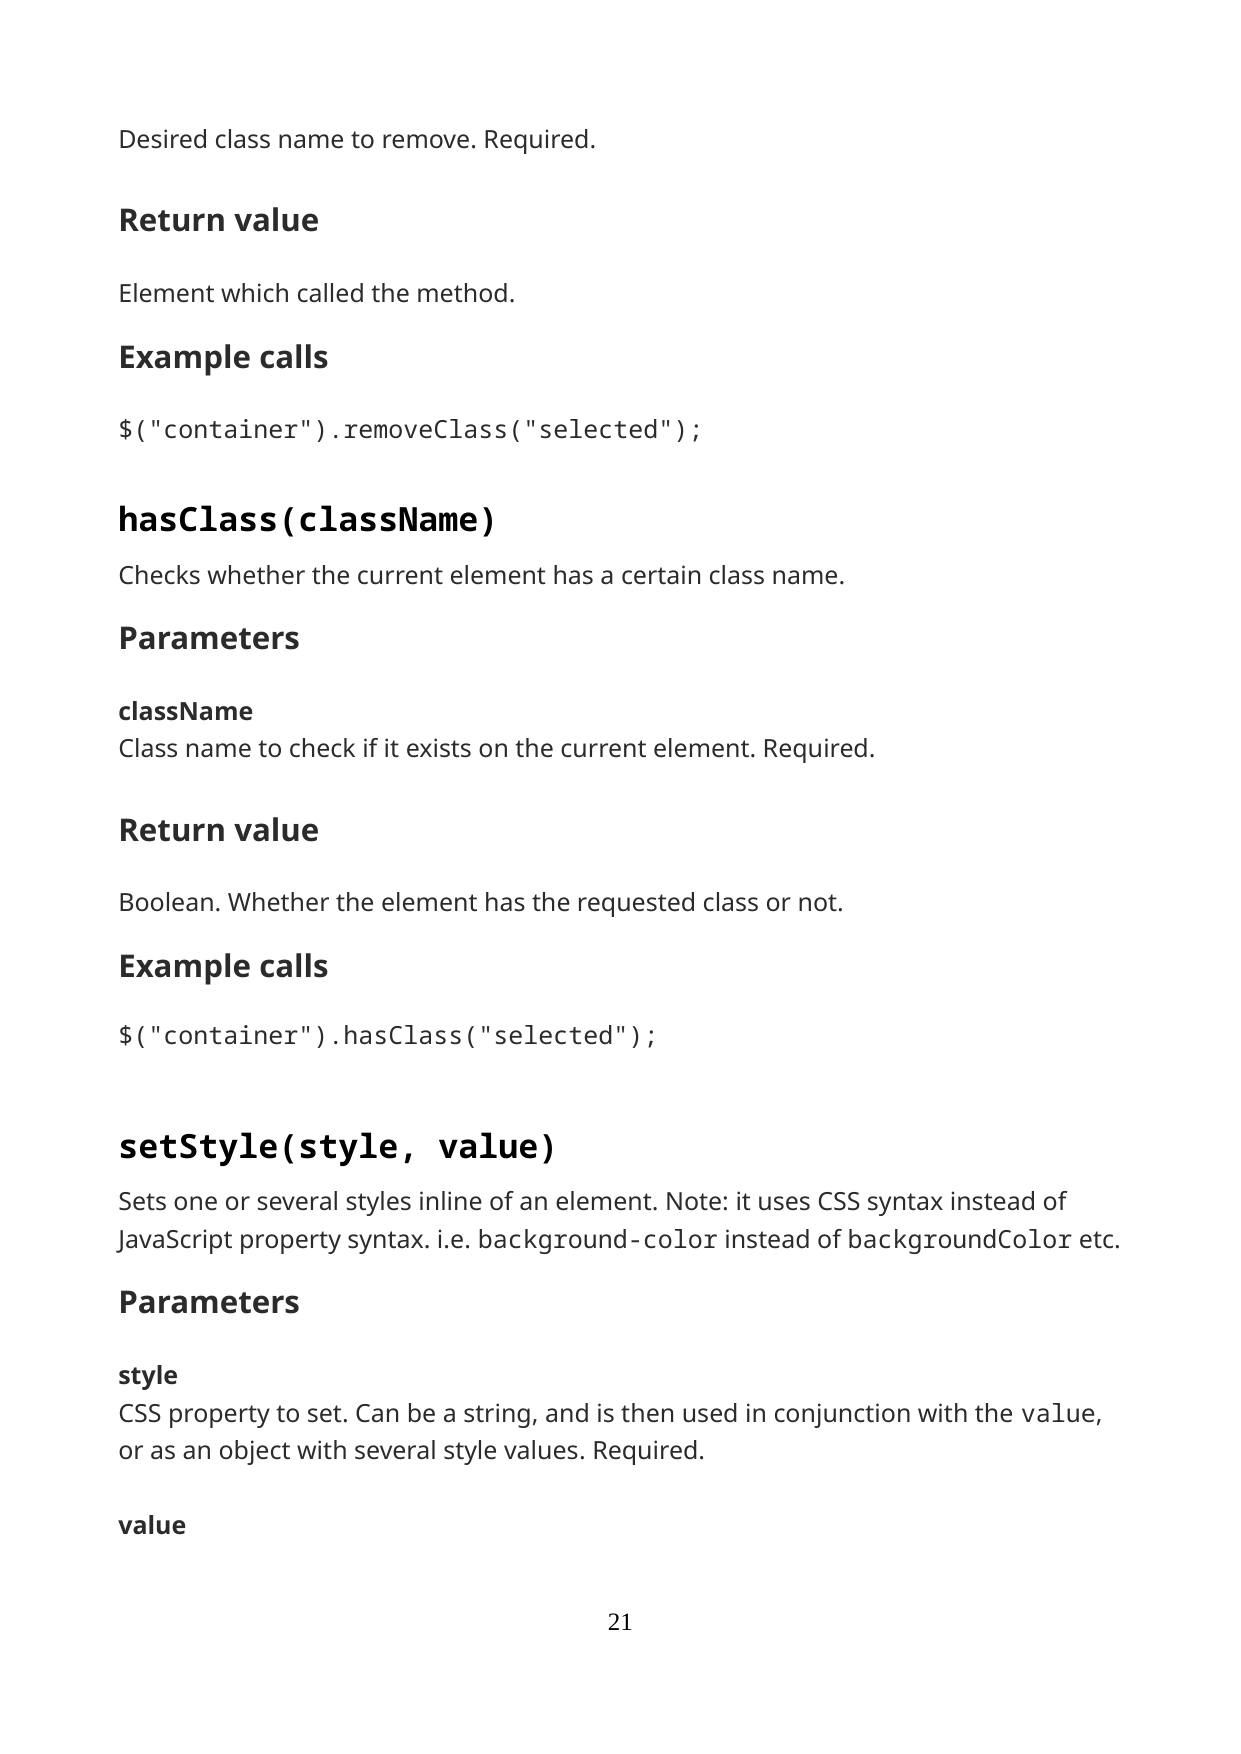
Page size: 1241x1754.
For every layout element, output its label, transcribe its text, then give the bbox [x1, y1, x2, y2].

text Element which called the method. [118, 272, 1122, 309]
text style [118, 1354, 1122, 1392]
text Desired class name to remove. Required. [118, 118, 1122, 156]
text $("container").hasClass("selected"); [118, 1018, 1122, 1052]
subtitle setStyle(style, value) [118, 1077, 1122, 1168]
text Parameters [118, 1280, 1122, 1323]
text Example calls [118, 944, 1122, 987]
text Example calls [118, 334, 1122, 377]
text $("container").removeClass("selected"); [118, 408, 1122, 446]
text value [118, 1504, 1122, 1542]
text Parameters [118, 616, 1122, 659]
text Checks whether the current element has a certain class name. [118, 554, 1122, 591]
text CSS property to set. Can be a string, and is then used in conjunction with the value, or as an object with several style values. Required. [118, 1392, 1122, 1467]
text Class name to check if it exists on the current element. Required. [118, 728, 1122, 765]
text Return value [118, 156, 1122, 241]
text Boolean. Whether the element has the requested class or not. [118, 882, 1122, 919]
subtitle hasClass(className) [118, 496, 1122, 541]
text className [118, 690, 1122, 728]
text Return value [118, 765, 1122, 850]
text Sets one or several styles inline of an element. Note: it uses CSS syntax instead of JavaScript property syntax. i.e. background-color instead of backgroundColor etc. [118, 1180, 1122, 1255]
